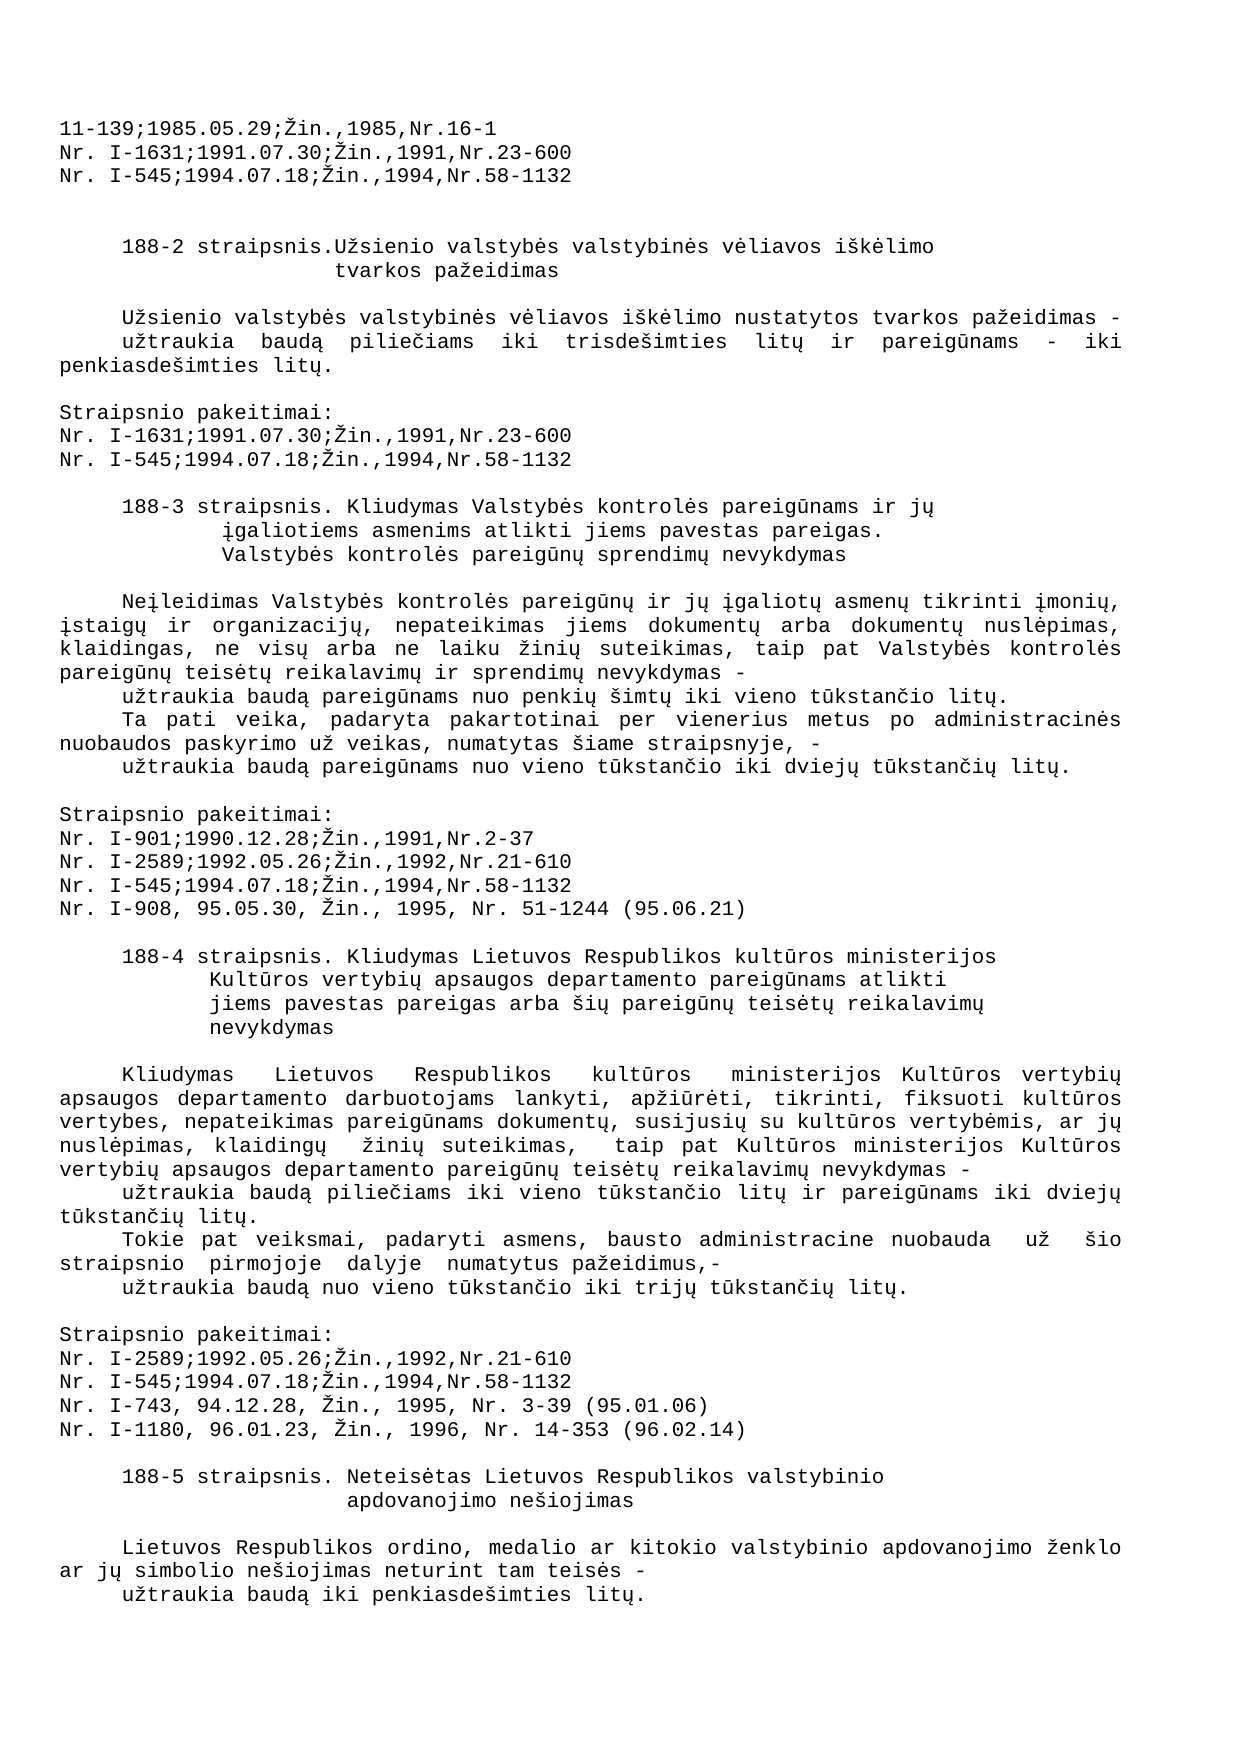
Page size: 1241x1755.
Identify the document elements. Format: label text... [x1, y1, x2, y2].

text apdovanojimo nešiojimas [59, 1489, 1122, 1513]
text Nr. I-1631;1991.07.30;Žin.,1991,Nr.23-600 [59, 142, 1122, 165]
text Ta pati veika, padaryta pakartotinai per vienerius metus po administracinės nuobaudos paskyrimo už veikas, numatytas šiame straipsnyje, - [59, 709, 1122, 757]
text Nr. I-2589;1992.05.26;Žin.,1992,Nr.21-610 [59, 1348, 1122, 1371]
text Nr. I-743, 94.12.28, Žin., 1995, Nr. 3-39 (95.01.06) [59, 1395, 1122, 1419]
text Lietuvos Respublikos ordino, medalio ar kitokio valstybinio apdovanojimo ženklo ar jų simbolio nešiojimas neturint tam teisės - [59, 1537, 1122, 1584]
text užtraukia baudą nuo vieno tūkstančio iki trijų tūkstančių litų. [59, 1277, 1122, 1300]
text 188-5 straipsnis. Neteisėtas Lietuvos Respublikos valstybinio [59, 1466, 1122, 1489]
text Nr. I-545;1994.07.18;Žin.,1994,Nr.58-1132 [59, 449, 1122, 473]
text užtraukia baudą iki penkiasdešimties litų. [59, 1584, 1122, 1608]
text Nr. I-1180, 96.01.23, Žin., 1996, Nr. 14-353 (96.02.14) [59, 1419, 1122, 1442]
text nevykdymas [59, 1017, 1122, 1040]
text jiems pavestas pareigas arba šių pareigūnų teisėtų reikalavimų [59, 993, 1122, 1017]
text Nr. I-545;1994.07.18;Žin.,1994,Nr.58-1132 [59, 165, 1122, 189]
text tvarkos pažeidimas [59, 260, 1122, 284]
text 11-139;1985.05.29;Žin.,1985,Nr.16-1 [59, 118, 1122, 142]
text Valstybės kontrolės pareigūnų sprendimų nevykdymas [59, 544, 1122, 567]
text Nr. I-2589;1992.05.26;Žin.,1992,Nr.21-610 [59, 851, 1122, 875]
text užtraukia baudą pareigūnams nuo vieno tūkstančio iki dviejų tūkstančių litų. [59, 757, 1122, 780]
text 188-4 straipsnis. Kliudymas Lietuvos Respublikos kultūros ministerijos [59, 946, 1122, 969]
text Nr. I-1631;1991.07.30;Žin.,1991,Nr.23-600 [59, 426, 1122, 449]
text Kliudymas Lietuvos Respublikos kultūros ministerijos Kultūros vertybių apsaugos departamento darbuotojams lankyti, apžiūrėti, tikrinti, fiksuoti kultūros vertybes, nepateikimas pareigūnams dokumentų, susijusių su kultūros vertybėmis, ar jų nuslėpimas, klaidingų žinių suteikimas, taip pat Kultūros ministerijos Kultūros vertybių apsaugos departamento pareigūnų teisėtų reikalavimų nevykdymas - [59, 1064, 1122, 1182]
text Nr. I-545;1994.07.18;Žin.,1994,Nr.58-1132 [59, 875, 1122, 898]
text Straipsnio pakeitimai: [59, 402, 1122, 426]
text Kultūros vertybių apsaugos departamento pareigūnams atlikti [59, 969, 1122, 993]
text 188-3 straipsnis. Kliudymas Valstybės kontrolės pareigūnams ir jų [59, 496, 1122, 520]
text užtraukia baudą piliečiams iki trisdešimties litų ir pareigūnams - iki penkiasdešimties litų. [59, 331, 1122, 378]
text 188-2 straipsnis.Užsienio valstybės valstybinės vėliavos iškėlimo [59, 236, 1122, 260]
text Tokie pat veiksmai, padaryti asmens, bausto administracine nuobauda už šio straipsnio pirmojoje dalyje numatytus pažeidimus,- [59, 1229, 1122, 1277]
text užtraukia baudą piliečiams iki vieno tūkstančio litų ir pareigūnams iki dviejų tūkstančių litų. [59, 1182, 1122, 1229]
text Nr. I-908, 95.05.30, Žin., 1995, Nr. 51-1244 (95.06.21) [59, 898, 1122, 922]
text Nr. I-545;1994.07.18;Žin.,1994,Nr.58-1132 [59, 1371, 1122, 1395]
text Užsienio valstybės valstybinės vėliavos iškėlimo nustatytos tvarkos pažeidimas - [59, 307, 1122, 331]
text Straipsnio pakeitimai: [59, 1324, 1122, 1348]
text užtraukia baudą pareigūnams nuo penkių šimtų iki vieno tūkstančio litų. [59, 686, 1122, 709]
text įgaliotiems asmenims atlikti jiems pavestas pareigas. [59, 520, 1122, 544]
text Neįleidimas Valstybės kontrolės pareigūnų ir jų įgaliotų asmenų tikrinti įmonių, įstaigų ir organizacijų, nepateikimas jiems dokumentų arba dokumentų nuslėpimas, klaidingas, ne visų arba ne laiku žinių suteikimas, taip pat Valstybės kontrolės pareigūnų teisėtų reikalavimų ir sprendimų nevykdymas - [59, 591, 1122, 686]
text Straipsnio pakeitimai: [59, 804, 1122, 827]
text Nr. I-901;1990.12.28;Žin.,1991,Nr.2-37 [59, 827, 1122, 851]
